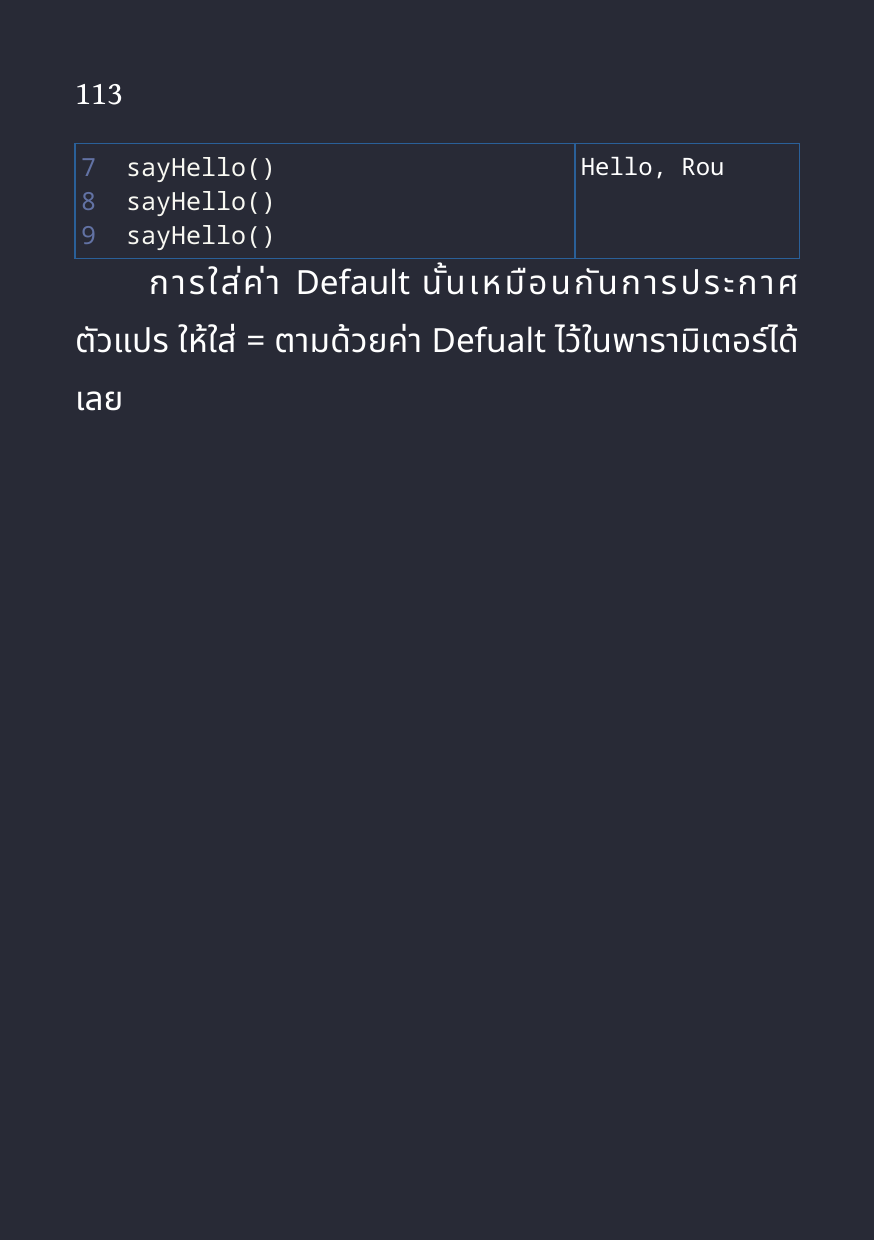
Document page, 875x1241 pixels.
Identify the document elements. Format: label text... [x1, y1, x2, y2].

text การใส่ค่า Default นั้นเหมือนกันการประกาศตัวแปร ให้ใส่ = ตามด้วยค่า Defualt ไว้ในพารามิเตอร์ได้เลย [75, 259, 799, 425]
table_cell Hello, Rou [576, 144, 799, 258]
